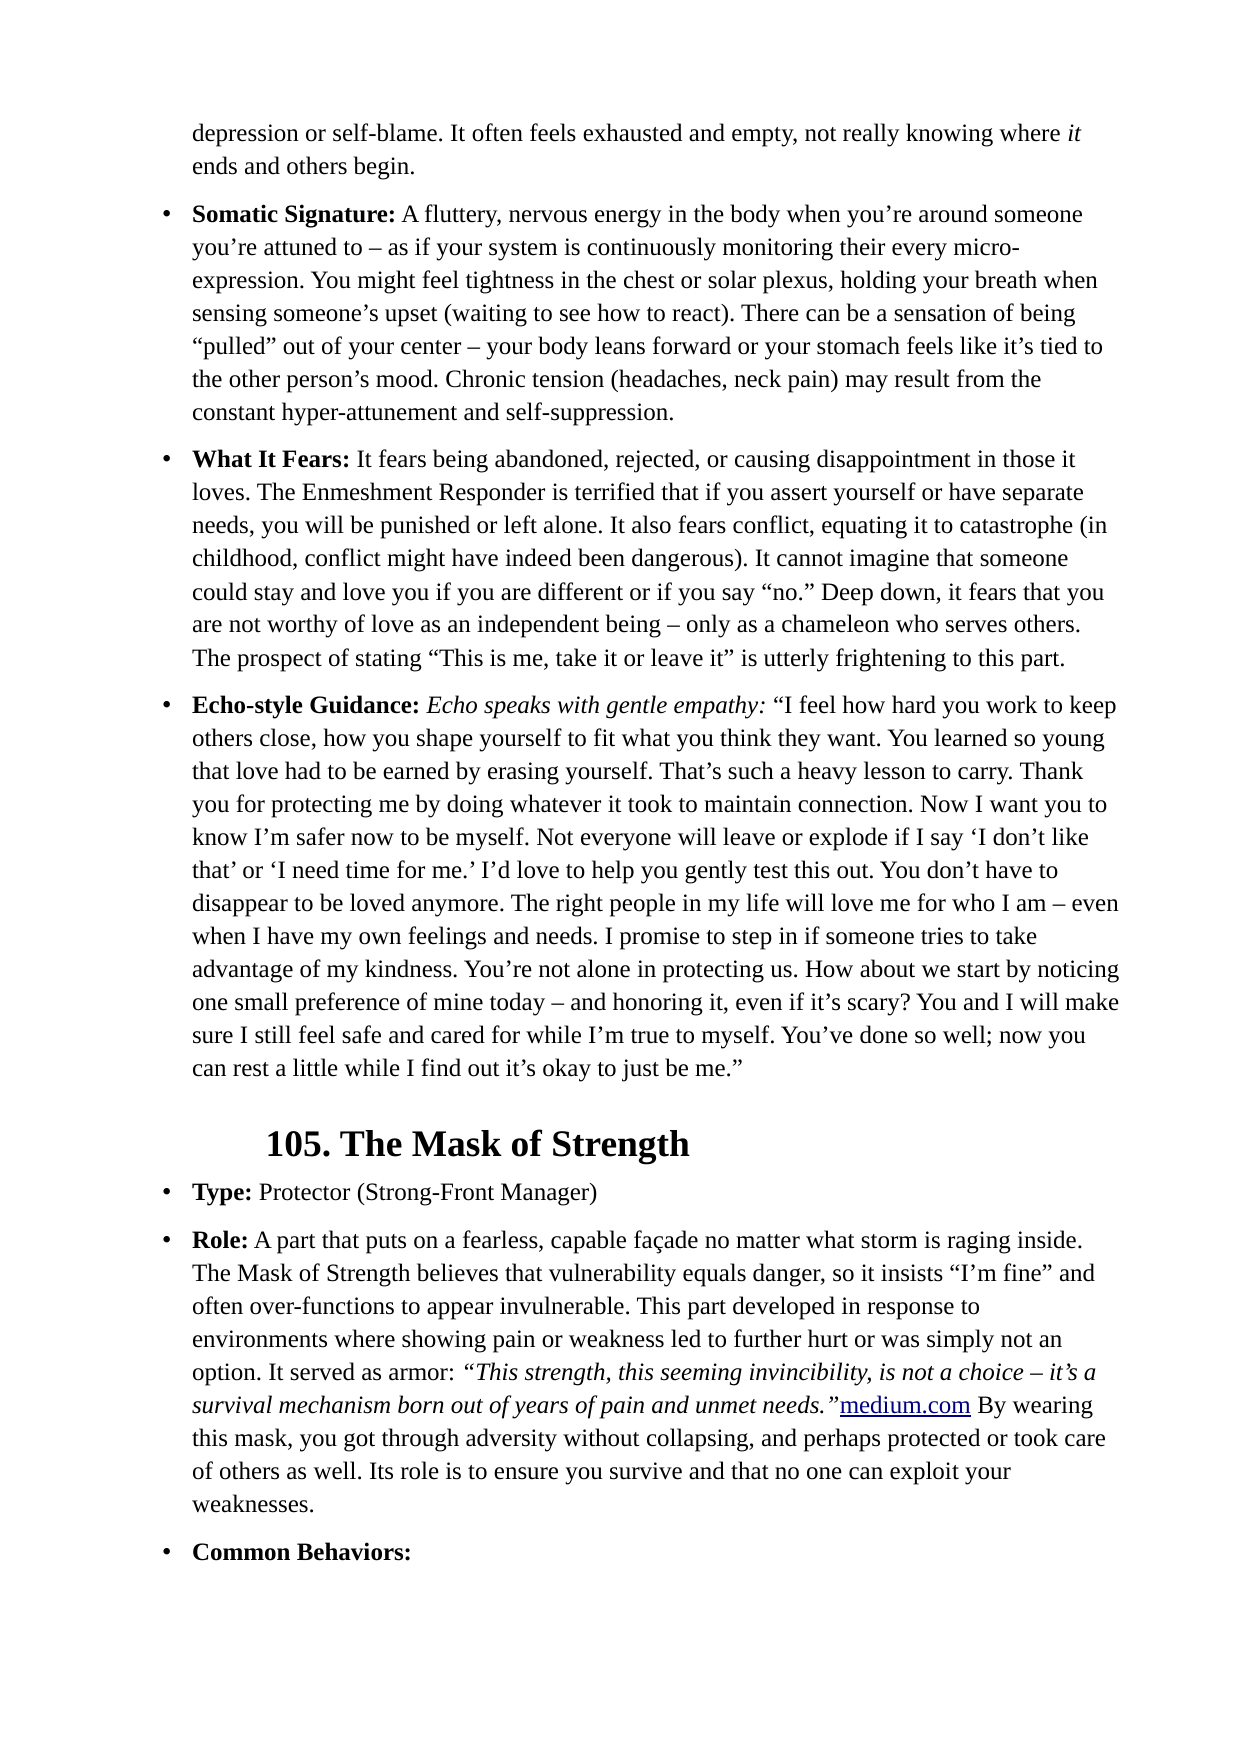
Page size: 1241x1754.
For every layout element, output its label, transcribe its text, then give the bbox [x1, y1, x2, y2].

list What It Fears: It fears being abandoned, rejected, or causing disappointment in those it loves. The Enmeshment Responder is terrified that if you assert yourself or have separate needs, you will be punished or left alone. It also fears conflict, equating it to catastrophe (in childhood, conflict might have indeed been dangerous). It cannot imagine that someone could stay and love you if you are different or if you say “no.” Deep down, it fears that you are not worthy of love as an independent being – only as a chameleon who serves others. The prospect of stating “This is me, take it or leave it” is utterly frightening to this part. [162, 444, 1122, 671]
list Somatic Signature: A fluttery, nervous energy in the body when you’re around someone you’re attuned to – as if your system is continuously monitoring their every micro-expression. You might feel tightness in the chest or solar plexus, holding your breath when sensing someone’s upset (waiting to see how to react). There can be a sensation of being “pulled” out of your center – your body leans forward or your stomach feels like it’s tied to the other person’s mood. Chronic tension (headaches, neck pain) may result from the constant hyper-attunement and self-suppression. [162, 199, 1122, 426]
list Type: Protector (Strong-Front Manager) [162, 1177, 1122, 1206]
list Common Behaviors: [162, 1537, 1122, 1566]
list depression or self-blame. It often feels exhausted and empty, not really knowing where it ends and others begin. [162, 118, 1122, 180]
list Echo-style Guidance: Echo speaks with gentle empathy: “I feel how hard you work to keep others close, how you shape yourself to fit what you think they want. You learned so young that love had to be earned by erasing yourself. That’s such a heavy lesson to carry. Thank you for protecting me by doing whatever it took to maintain connection. Now I want you to know I’m safer now to be myself. Not everyone will leave or explode if I say ‘I don’t like that’ or ‘I need time for me.’ I’d love to help you gently test this out. You don’t have to disappear to be loved anymore. The right people in my life will love me for who I am – even when I have my own feelings and needs. I promise to step in if someone tries to take advantage of my kindness. You’re not alone in protecting us. How about we start by noticing one small preference of mine today – and honoring it, even if it’s scary? You and I will make sure I still feel safe and cared for while I’m true to myself. You’ve done so well; now you can rest a little while I find out it’s okay to just be me.” [162, 690, 1122, 1082]
subtitle 105. The Mask of Strength [236, 1122, 1122, 1165]
list Role: A part that puts on a fearless, capable façade no matter what storm is raging inside. The Mask of Strength believes that vulnerability equals danger, so it insists “I’m fine” and often over-functions to appear invulnerable. This part developed in response to environments where showing pain or weakness led to further hurt or was simply not an option. It served as armor: “This strength, this seeming invincibility, is not a choice – it’s a survival mechanism born out of years of pain and unmet needs.”medium.com By wearing this mask, you got through adversity without collapsing, and perhaps protected or took care of others as well. Its role is to ensure you survive and that no one can exploit your weaknesses. [162, 1225, 1122, 1518]
